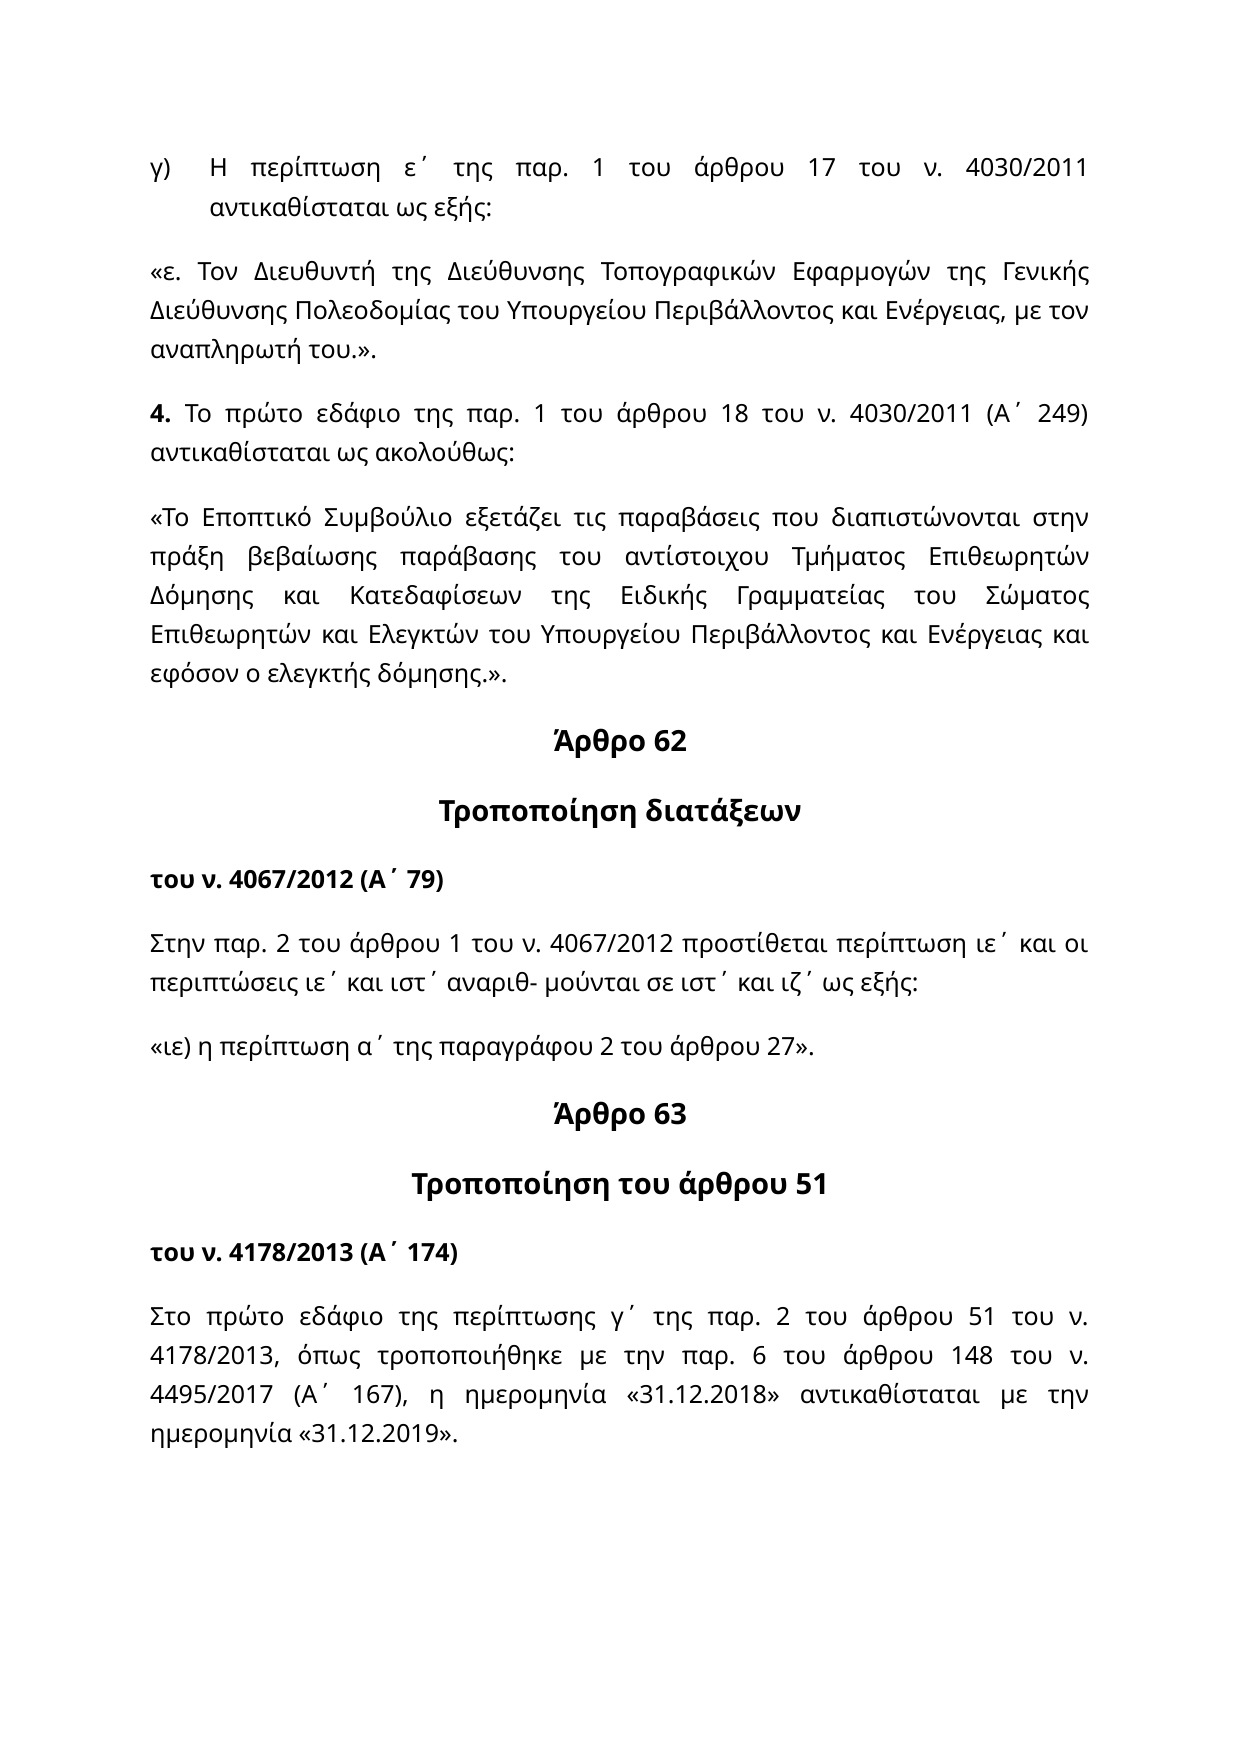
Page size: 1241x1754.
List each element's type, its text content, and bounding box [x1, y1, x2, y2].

text του ν. 4067/2012 (A΄ 79) [150, 861, 1090, 895]
subtitle Τροποποίηση διατάξεων [150, 791, 1090, 830]
text Στην παρ. 2 του άρθρου 1 του ν. 4067/2012 προστίθεται περίπτωση ιε΄ και οι περιπτώσεις ιε΄ και ιστ΄ αναριθ- μούνται σε ιστ΄ και ιζ΄ ως εξής: [150, 925, 1090, 999]
text «ε. Τον Διευθυντή της Διεύθυνσης Τοπογραφικών Εφαρμογών της Γενικής Διεύθυνσης Πολεοδομίας του Υπουργείου Περιβάλλοντος και Ενέργειας, με τον αναπληρωτή του.». [150, 253, 1090, 366]
list γ) Η περίπτωση ε΄ της παρ. 1 του άρθρου 17 του ν. 4030/2011 αντικαθίσταται ως εξής: [150, 150, 1090, 223]
subtitle Άρθρο 63 [150, 1093, 1090, 1133]
text «Το Εποπτικό Συμβούλιο εξετάζει τις παραβάσεις που διαπιστώνονται στην πράξη βεβαίωσης παράβασης του αντίστοιχου Τμήματος Επιθεωρητών Δόμησης και Κατεδαφίσεων της Ειδικής Γραμματείας του Σώματος Επιθεωρητών και Ελεγκτών του Υπουργείου Περιβάλλοντος και Ενέργειας και εφόσον ο ελεγκτής δόμησης.». [150, 499, 1090, 690]
text «ιε) η περίπτωση α΄ της παραγράφου 2 του άρθρου 27». [150, 1029, 1090, 1063]
subtitle Τροποποίηση του άρθρου 51 [150, 1163, 1090, 1203]
subtitle Άρθρο 62 [150, 720, 1090, 760]
text Στο πρώτο εδάφιο της περίπτωσης γ΄ της παρ. 2 του άρθρου 51 του ν. 4178/2013, όπως τροποποιήθηκε με την παρ. 6 του άρθρου 148 του ν. 4495/2017 (A΄ 167), η ημερομηνία «31.12.2018» αντικαθίσταται με την ημερομηνία «31.12.2019». [150, 1298, 1090, 1450]
text του ν. 4178/2013 (A΄ 174) [150, 1234, 1090, 1268]
text 4. Το πρώτο εδάφιο της παρ. 1 του άρθρου 18 του ν. 4030/2011 (Α΄ 249) αντικαθίσταται ως ακολούθως: [150, 396, 1090, 469]
